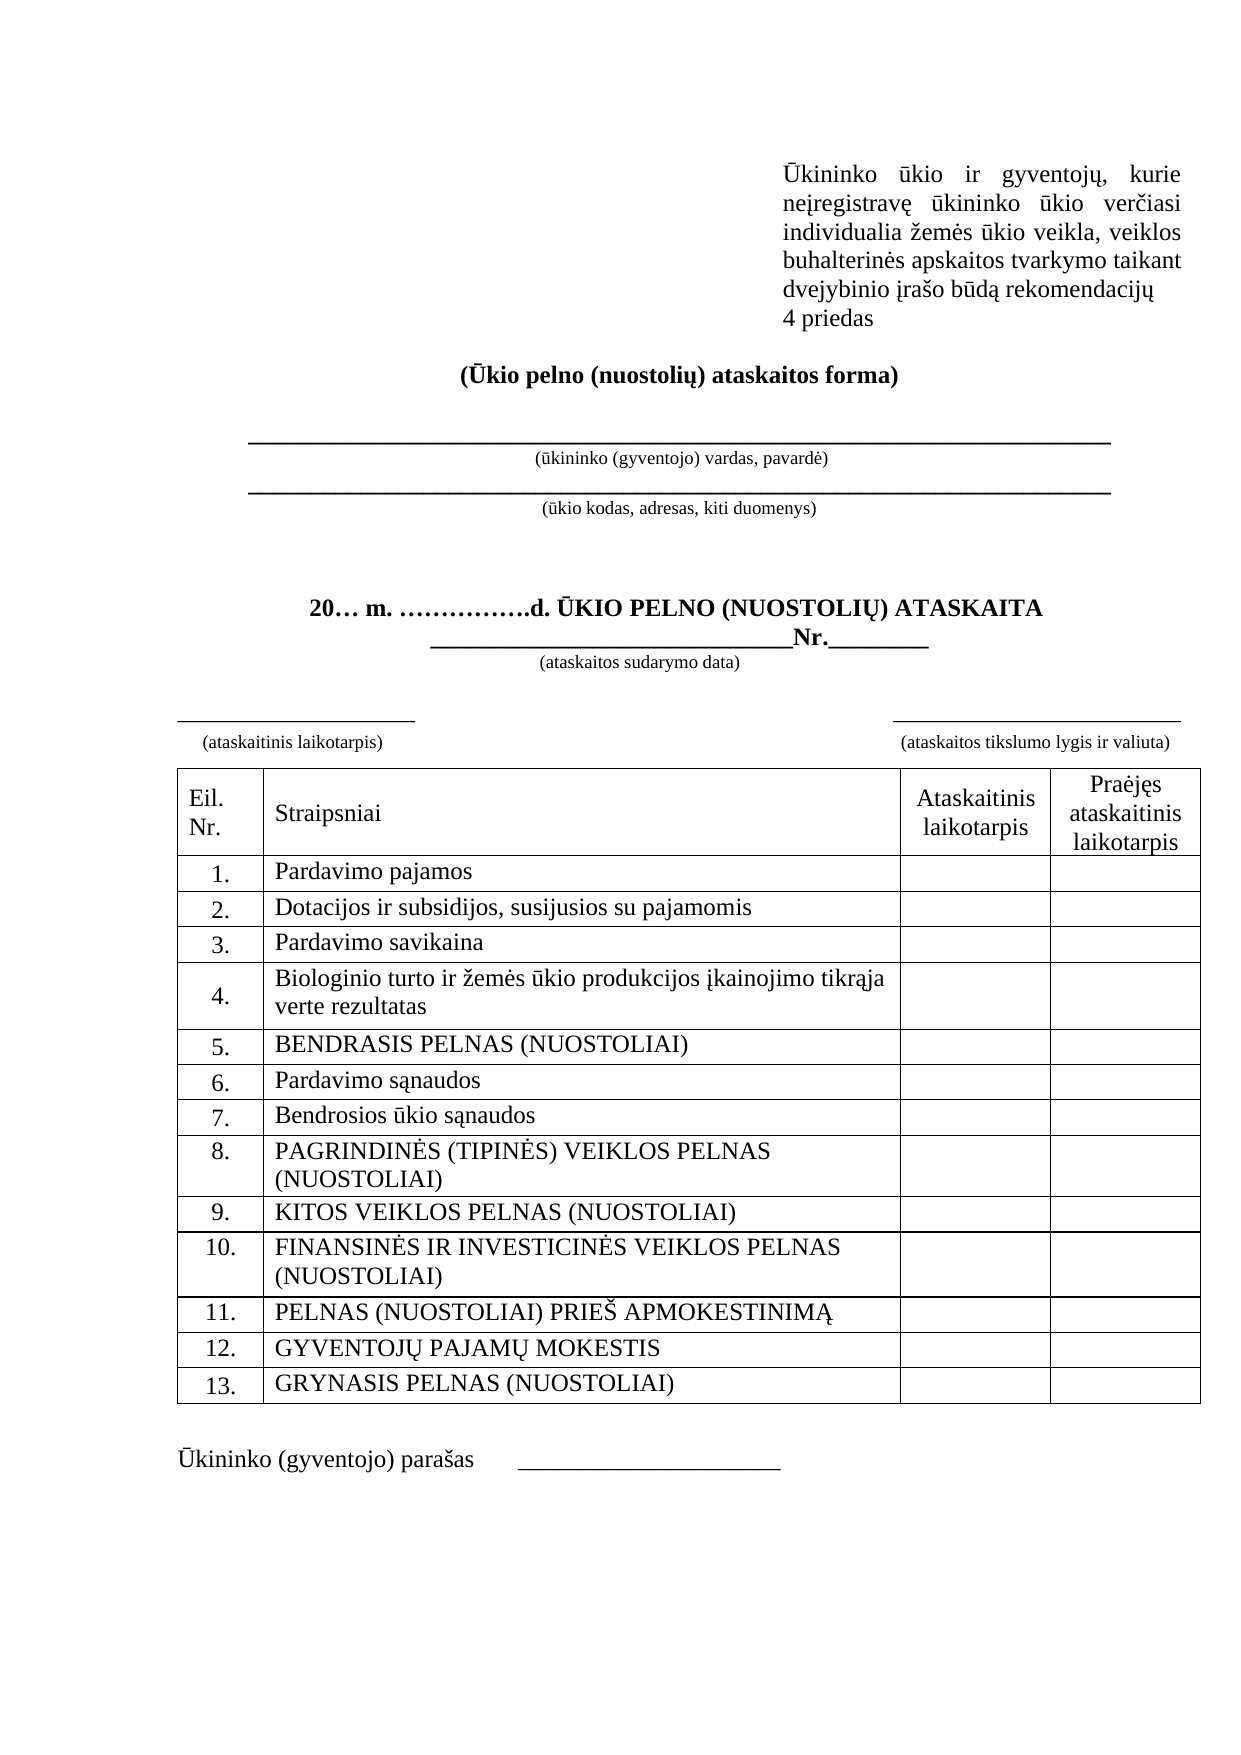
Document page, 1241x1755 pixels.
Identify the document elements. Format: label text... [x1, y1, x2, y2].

table_cell GYVENTOJŲ PAJAMŲ MOKESTIS [264, 1333, 900, 1367]
table_header Ataskaitinis laikotarpis [901, 769, 1050, 855]
table_cell [1051, 1368, 1200, 1403]
table_cell [1051, 1136, 1200, 1196]
table_cell [1051, 856, 1200, 891]
table_cell [901, 1368, 1050, 1403]
table_cell [901, 1333, 1050, 1367]
table_cell 10. [178, 1233, 263, 1296]
table_cell GRYNASIS PELNAS (NUOSTOLIAI) [264, 1368, 900, 1403]
table_cell Pardavimo pajamos [264, 856, 900, 891]
table_cell [1051, 1197, 1200, 1231]
table_cell [1051, 1100, 1200, 1135]
table_cell [1051, 892, 1200, 926]
table_cell [901, 1233, 1050, 1296]
table_cell [901, 1030, 1050, 1064]
table_cell 12. [178, 1333, 263, 1367]
text Ūkininko ūkio ir gyventojų, kurie neįregistravę ūkininko ūkio verčiasi individualia žemės ūkio veikla, veiklos buhalterinės apskaitos tvarkymo taikant dvejybinio įrašo būdą rekomendacijų [783, 159, 1181, 303]
table_cell Pardavimo savikaina [264, 927, 900, 962]
table_cell [901, 927, 1050, 962]
text Ūkininko (gyventojo) parašas _____________________ [177, 1444, 1181, 1473]
text 20… m. …………….d. ŪKIO PELNO (NUOSTOLIŲ) ATASKAITA [177, 593, 1181, 622]
table_cell [901, 856, 1050, 891]
text (ataskaitinis laikotarpis) (ataskaitos tikslumo lygis ir valiuta) [177, 725, 1181, 754]
table_cell 5. [178, 1030, 263, 1064]
text _____________________________________________________________________ [177, 468, 1181, 497]
table_cell [901, 1197, 1050, 1231]
text ___________________ _______________________ [177, 696, 1181, 725]
table_cell Pardavimo sąnaudos [264, 1065, 900, 1099]
table_header Straipsniai [264, 769, 900, 855]
table_header Praėjęs ataskaitinis laikotarpis [1051, 769, 1200, 855]
table_cell [901, 1136, 1050, 1196]
text (ūkininko (gyventojo) vardas, pavardė) [177, 447, 1181, 468]
table_cell 13. [178, 1368, 263, 1403]
text 4 priedas [783, 303, 1181, 332]
table_cell FINANSINĖS IR INVESTICINĖS VEIKLOS PELNAS (NUOSTOLIAI) [264, 1233, 900, 1296]
table_cell [901, 1100, 1050, 1135]
table_cell [901, 1298, 1050, 1332]
table_cell Bendrosios ūkio sąnaudos [264, 1100, 900, 1135]
text (Ūkio pelno (nuostolių) ataskaitos forma) [177, 361, 1181, 389]
table_cell 6. [178, 1065, 263, 1099]
table_cell [901, 892, 1050, 926]
table_cell [1051, 963, 1200, 1028]
table_cell [901, 1065, 1050, 1099]
table_cell 9. [178, 1197, 263, 1231]
table_cell [1051, 1233, 1200, 1296]
table_cell [1051, 1030, 1200, 1064]
table_cell 4. [178, 963, 263, 1028]
text (ūkio kodas, adresas, kiti duomenys) [177, 497, 1181, 519]
table_cell [1051, 1065, 1200, 1099]
table_cell 7. [178, 1100, 263, 1135]
table_cell 8. [178, 1136, 263, 1196]
text (ataskaitos sudarymo data) [177, 651, 1181, 672]
table_cell BENDRASIS PELNAS (NUOSTOLIAI) [264, 1030, 900, 1064]
table_cell 1. [178, 856, 263, 891]
table_cell Dotacijos ir subsidijos, susijusios su pajamomis [264, 892, 900, 926]
table_cell [1051, 1298, 1200, 1332]
table_cell [901, 963, 1050, 1028]
table_cell [1051, 927, 1200, 962]
table_cell [1051, 1333, 1200, 1367]
table_cell PELNAS (NUOSTOLIAI) PRIEŠ APMOKESTINIMĄ [264, 1298, 900, 1332]
table_cell 3. [178, 927, 263, 962]
text _____________________________________________________________________ [177, 418, 1181, 447]
table_cell 2. [178, 892, 263, 926]
text _____________________________Nr.________ [177, 622, 1181, 651]
table_cell PAGRINDINĖS (TIPINĖS) VEIKLOS PELNAS (NUOSTOLIAI) [264, 1136, 900, 1196]
table_header Eil. Nr. [178, 769, 263, 855]
table_cell 11. [178, 1298, 263, 1332]
table_cell Biologinio turto ir žemės ūkio produkcijos įkainojimo tikrąja verte rezultatas [264, 963, 900, 1028]
table_cell KITOS VEIKLOS PELNAS (NUOSTOLIAI) [264, 1197, 900, 1231]
